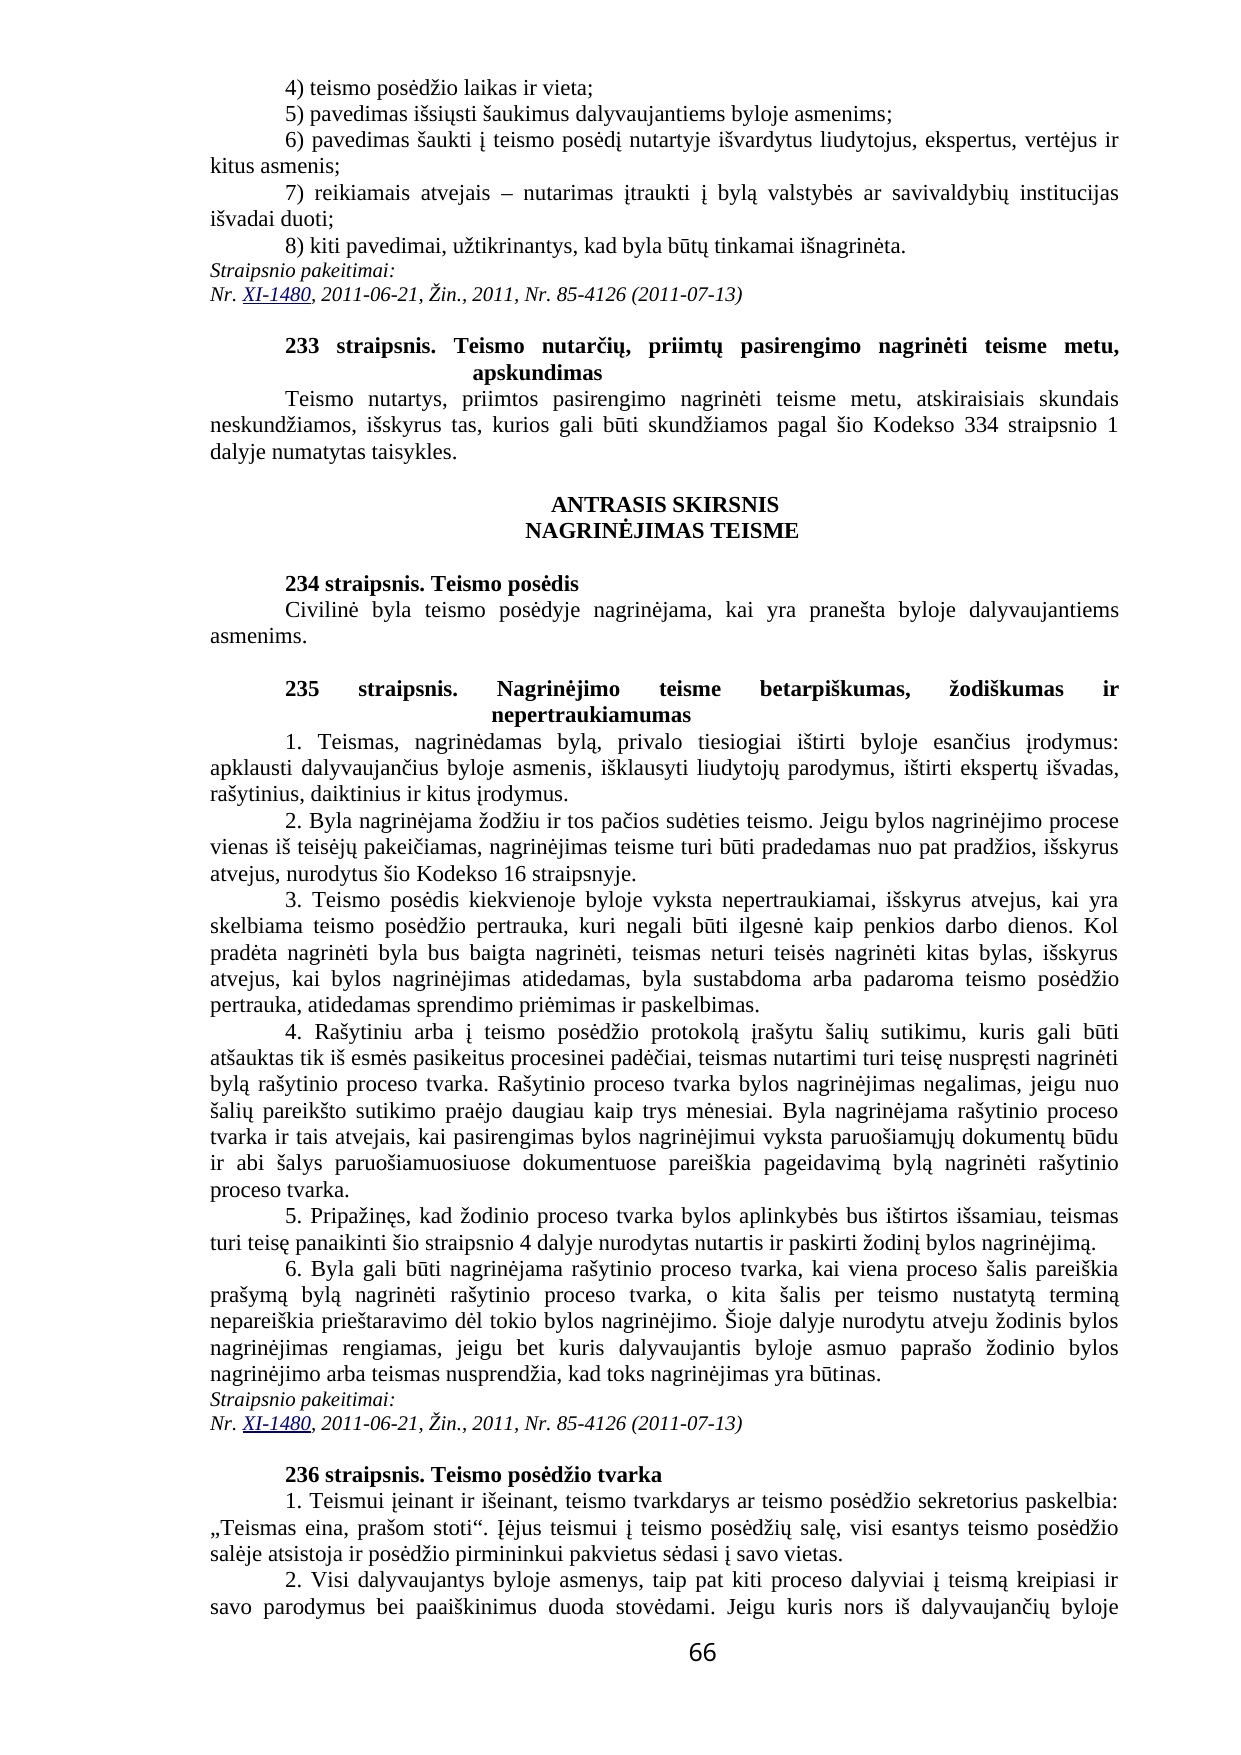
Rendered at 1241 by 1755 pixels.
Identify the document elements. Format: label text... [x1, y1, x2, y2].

text 6) pavedimas šaukti į teismo posėdį nutartyje išvardytus liudytojus, ekspertus, vertėjus ir kitus asmenis; [210, 126, 1120, 179]
text 235 straipsnis. Nagrinėjimo teisme betarpiškumas, žodiškumas ir nepertraukiamumas [285, 675, 1120, 728]
text 1. Teismas, nagrinėdamas bylą, privalo tiesiogiai ištirti byloje esančius įrodymus: apklausti dalyvaujančius byloje asmenis, išklausyti liudytojų parodymus, ištirti ekspertų išvadas, rašytinius, daiktinius ir kitus įrodymus. [210, 728, 1120, 807]
text Straipsnio pakeitimai: [210, 1387, 1120, 1411]
text 2. Byla nagrinėjama žodžiu ir tos pačios sudėties teismo. Jeigu bylos nagrinėjimo procese vienas iš teisėjų pakeičiamas, nagrinėjimas teisme turi būti pradedamas nuo pat pradžios, išskyrus atvejus, nurodytus šio Kodekso 16 straipsnyje. [210, 807, 1120, 886]
text 6. Byla gali būti nagrinėjama rašytinio proceso tvarka, kai viena proceso šalis pareiškia prašymą bylą nagrinėti rašytinio proceso tvarka, o kita šalis per teismo nustatytą terminą nepareiškia prieštaravimo dėl tokio bylos nagrinėjimo. Šioje dalyje nurodytu atveju žodinis bylos nagrinėjimas rengiamas, jeigu bet kuris dalyvaujantis byloje asmuo paprašo žodinio bylos nagrinėjimo arba teismas nusprendžia, kad toks nagrinėjimas yra būtinas. [210, 1255, 1120, 1387]
text Teismo nutartys, priimtos pasirengimo nagrinėti teisme metu, atskiraisiais skundais neskundžiamos, išskyrus tas, kurios gali būti skundžiamos pagal šio Kodekso 334 straipsnio 1 dalyje numatytas taisykles. [210, 385, 1120, 464]
text 233 straipsnis. Teismo nutarčių, priimtų pasirengimo nagrinėti teisme metu, apskundimas [285, 332, 1120, 385]
text 8) kiti pavedimai, užtikrinantys, kad byla būtų tinkamai išnagrinėta. [210, 232, 1120, 258]
text 7) reikiamais atvejais – nutarimas įtraukti į bylą valstybės ar savivaldybių institucijas išvadai duoti; [210, 179, 1120, 232]
text 3. Teismo posėdis kiekvienoje byloje vyksta nepertraukiamai, išskyrus atvejus, kai yra skelbiama teismo posėdžio pertrauka, kuri negali būti ilgesnė kaip penkios darbo dienos. Kol pradėta nagrinėti byla bus baigta nagrinėti, teismas neturi teisės nagrinėti kitas bylas, išskyrus atvejus, kai bylos nagrinėjimas atidedamas, byla sustabdoma arba padaroma teismo posėdžio pertrauka, atidedamas sprendimo priėmimas ir paskelbimas. [210, 886, 1120, 1018]
text 4) teismo posėdžio laikas ir vieta; [210, 73, 1120, 100]
subtitle AntrasIS skirsnis [210, 491, 1120, 517]
text Nr. XI-1480, 2011-06-21, Žin., 2011, Nr. 85-4126 (2011-07-13) [210, 282, 1120, 306]
text 234 straipsnis. Teismo posėdis [210, 570, 1120, 596]
text 236 straipsnis. Teismo posėdžio tvarka [210, 1461, 1120, 1487]
text Straipsnio pakeitimai: [210, 258, 1120, 282]
text 2. Visi dalyvaujantys byloje asmenys, taip pat kiti proceso dalyviai į teismą kreipiasi ir savo parodymus bei paaiškinimus duoda stovėdami. Jeigu kuris nors iš dalyvaujančių byloje [210, 1567, 1120, 1619]
text 4. Rašytiniu arba į teismo posėdžio protokolą įrašytu šalių sutikimu, kuris gali būti atšauktas tik iš esmės pasikeitus procesinei padėčiai, teismas nutartimi turi teisę nuspręsti nagrinėti bylą rašytinio proceso tvarka. Rašytinio proceso tvarka bylos nagrinėjimas negalimas, jeigu nuo šalių pareikšto sutikimo praėjo daugiau kaip trys mėnesiai. Byla nagrinėjama rašytinio proceso tvarka ir tais atvejais, kai pasirengimas bylos nagrinėjimui vyksta paruošiamųjų dokumentų būdu ir abi šalys paruošiamuosiuose dokumentuose pareiškia pageidavimą bylą nagrinėti rašytinio proceso tvarka. [210, 1018, 1120, 1202]
text Civilinė byla teismo posėdyje nagrinėjama, kai yra pranešta byloje dalyvaujantiems asmenims. [210, 596, 1120, 649]
text 5. Pripažinęs, kad žodinio proceso tvarka bylos aplinkybės bus ištirtos išsamiau, teismas turi teisę panaikinti šio straipsnio 4 dalyje nurodytas nutartis ir paskirti žodinį bylos nagrinėjimą. [210, 1202, 1120, 1255]
subtitle Nagrinėjimas teisme [210, 517, 1120, 543]
text Nr. XI-1480, 2011-06-21, Žin., 2011, Nr. 85-4126 (2011-07-13) [210, 1411, 1120, 1435]
text 5) pavedimas išsiųsti šaukimus dalyvaujantiems byloje asmenims; [210, 100, 1120, 126]
text 1. Teismui įeinant ir išeinant, teismo tvarkdarys ar teismo posėdžio sekretorius paskelbia: „Teismas eina, prašom stoti“. Įėjus teismui į teismo posėdžių salę, visi esantys teismo posėdžio salėje atsistoja ir posėdžio pirmininkui pakvietus sėdasi į savo vietas. [210, 1487, 1120, 1567]
